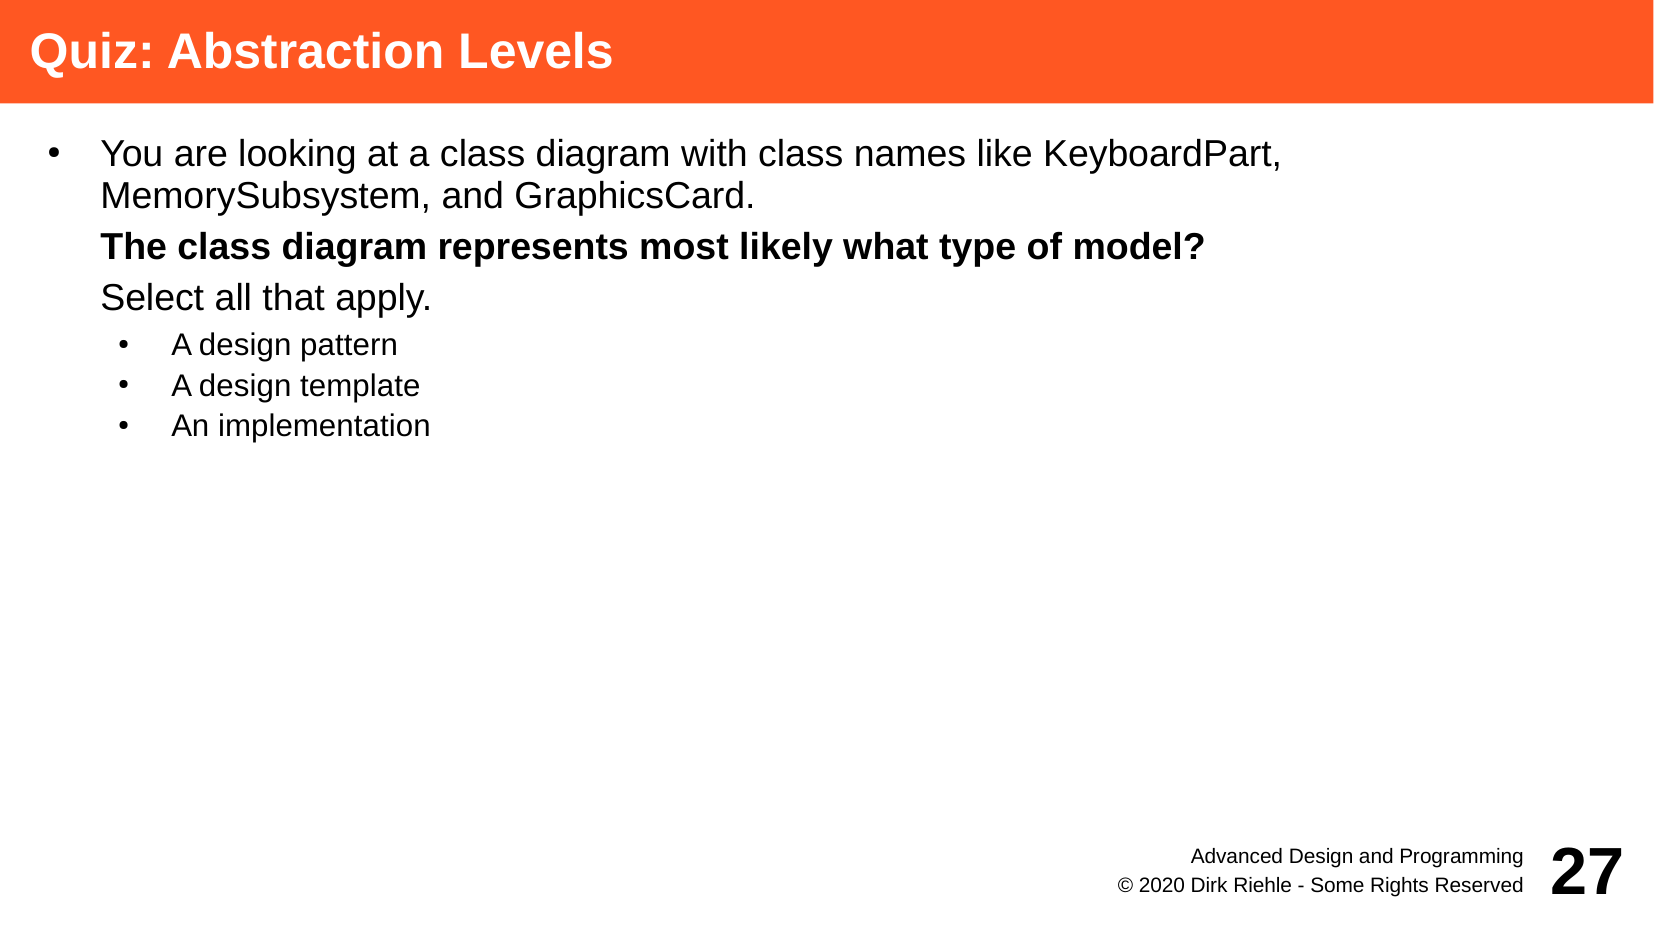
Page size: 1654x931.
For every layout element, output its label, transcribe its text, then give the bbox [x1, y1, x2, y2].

list You are looking at a class diagram with class names like KeyboardPart, MemorySubsystem, and GraphicsCard. The class diagram represents most likely what type of model? Select all that apply. A design pattern A design template An implementation [29, 132, 1625, 813]
title Quiz: Abstraction Levels [0, 0, 1654, 104]
